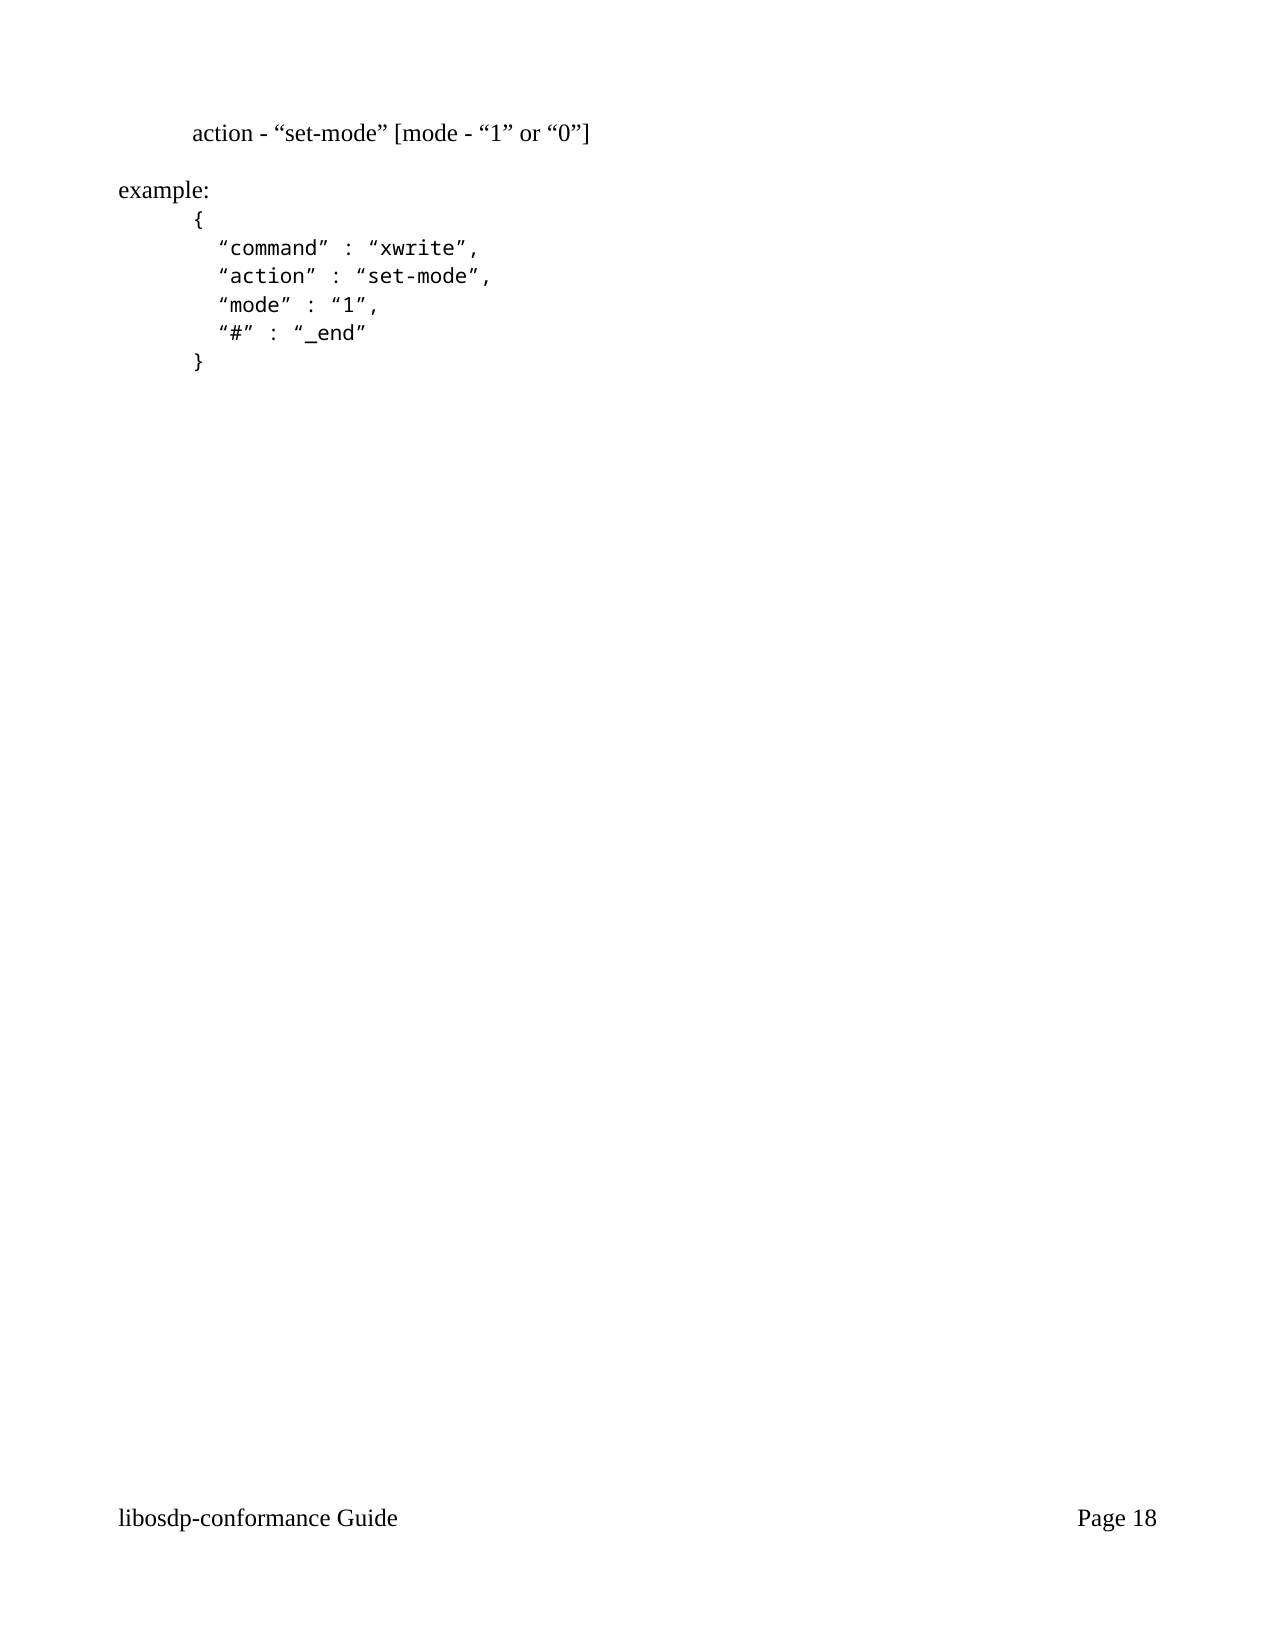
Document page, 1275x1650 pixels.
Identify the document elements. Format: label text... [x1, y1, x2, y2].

text } [118, 347, 1157, 375]
text “#” : “_end” [118, 318, 1157, 347]
text “mode” : “1”, [118, 290, 1157, 318]
text “action” : “set-mode”, [118, 261, 1157, 290]
text example: [118, 176, 1157, 204]
text “command” : “xwrite”, [118, 233, 1157, 261]
text { [118, 204, 1157, 233]
text action - “set-mode” [mode - “1” or “0”] [118, 118, 1157, 147]
